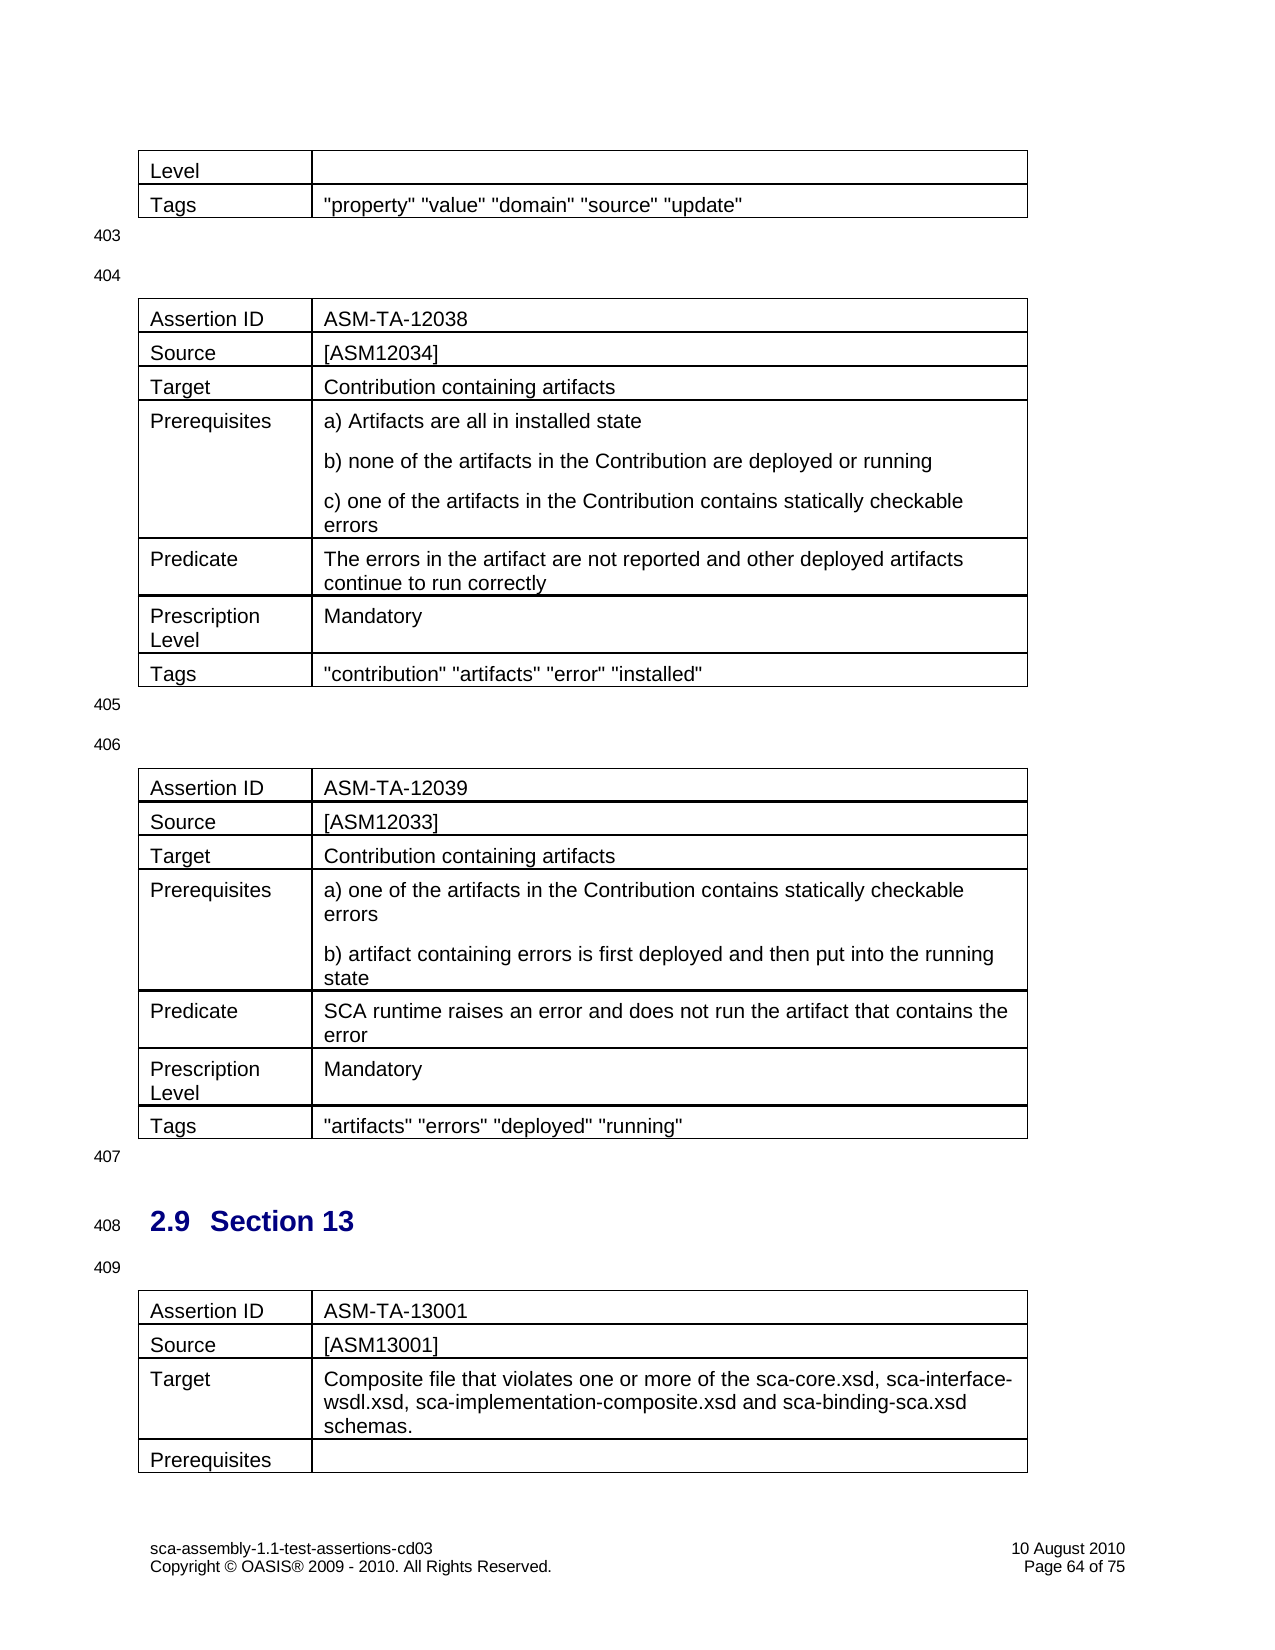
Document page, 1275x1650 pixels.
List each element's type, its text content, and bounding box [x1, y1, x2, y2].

table_cell Tags [139, 654, 311, 686]
table_cell Contribution containing artifacts [313, 367, 1027, 399]
table_cell Prescription Level [139, 1049, 311, 1104]
table_cell [ASM13001] [313, 1325, 1027, 1357]
table_cell Predicate [139, 992, 311, 1047]
table_cell Target [139, 836, 311, 868]
table_cell Source [139, 333, 311, 365]
table_cell [ASM12033] [313, 803, 1027, 834]
table_cell Prescription Level [139, 597, 311, 652]
table_cell Composite file that violates one or more of the sca-core.xsd, sca-interface-wsdl.xsd, sca-implementation-composite.xsd and sca-binding-sca.xsd schemas. [313, 1359, 1027, 1438]
table_cell [ASM12034] [313, 333, 1027, 365]
table_cell Level [139, 151, 311, 183]
table_header ASM-TA-12039 [313, 769, 1027, 800]
table_cell Mandatory [313, 597, 1027, 652]
table_cell Tags [139, 1107, 311, 1138]
table_header Assertion ID [139, 769, 311, 800]
table_cell Target [139, 367, 311, 399]
table_cell "artifacts" "errors" "deployed" "running" [313, 1107, 1027, 1138]
table_cell Source [139, 1325, 311, 1357]
table_cell a) one of the artifacts in the Contribution contains statically checkable errors b) artifact containing errors is first deployed and then put into the running state [313, 870, 1027, 989]
table_cell a) Artifacts are all in installed state b) none of the artifacts in the Contribution are deployed or running c) one of the artifacts in the Contribution contains statically checkable errors [313, 401, 1027, 537]
table_cell Mandatory [313, 1049, 1027, 1104]
table_cell "contribution" "artifacts" "error" "installed" [313, 654, 1027, 686]
table_cell [313, 1440, 1027, 1472]
table_cell SCA runtime raises an error and does not run the artifact that contains the error [313, 992, 1027, 1047]
table_header Assertion ID [139, 1291, 311, 1323]
table_cell [313, 151, 1027, 183]
table_header ASM-TA-13001 [313, 1291, 1027, 1323]
table_cell Tags [139, 185, 311, 217]
table_cell Prerequisites [139, 1440, 311, 1472]
table_cell Predicate [139, 539, 311, 594]
table_header ASM-TA-12038 [313, 299, 1027, 331]
table_cell "property" "value" "domain" "source" "update" [313, 185, 1027, 217]
table_cell Target [139, 1359, 311, 1438]
table_cell Prerequisites [139, 401, 311, 537]
subtitle Section 13 [150, 1205, 1125, 1237]
table_cell Contribution containing artifacts [313, 836, 1027, 868]
table_cell The errors in the artifact are not reported and other deployed artifacts continue to run correctly [313, 539, 1027, 594]
table_cell Source [139, 803, 311, 834]
table_cell Prerequisites [139, 870, 311, 989]
table_header Assertion ID [139, 299, 311, 331]
